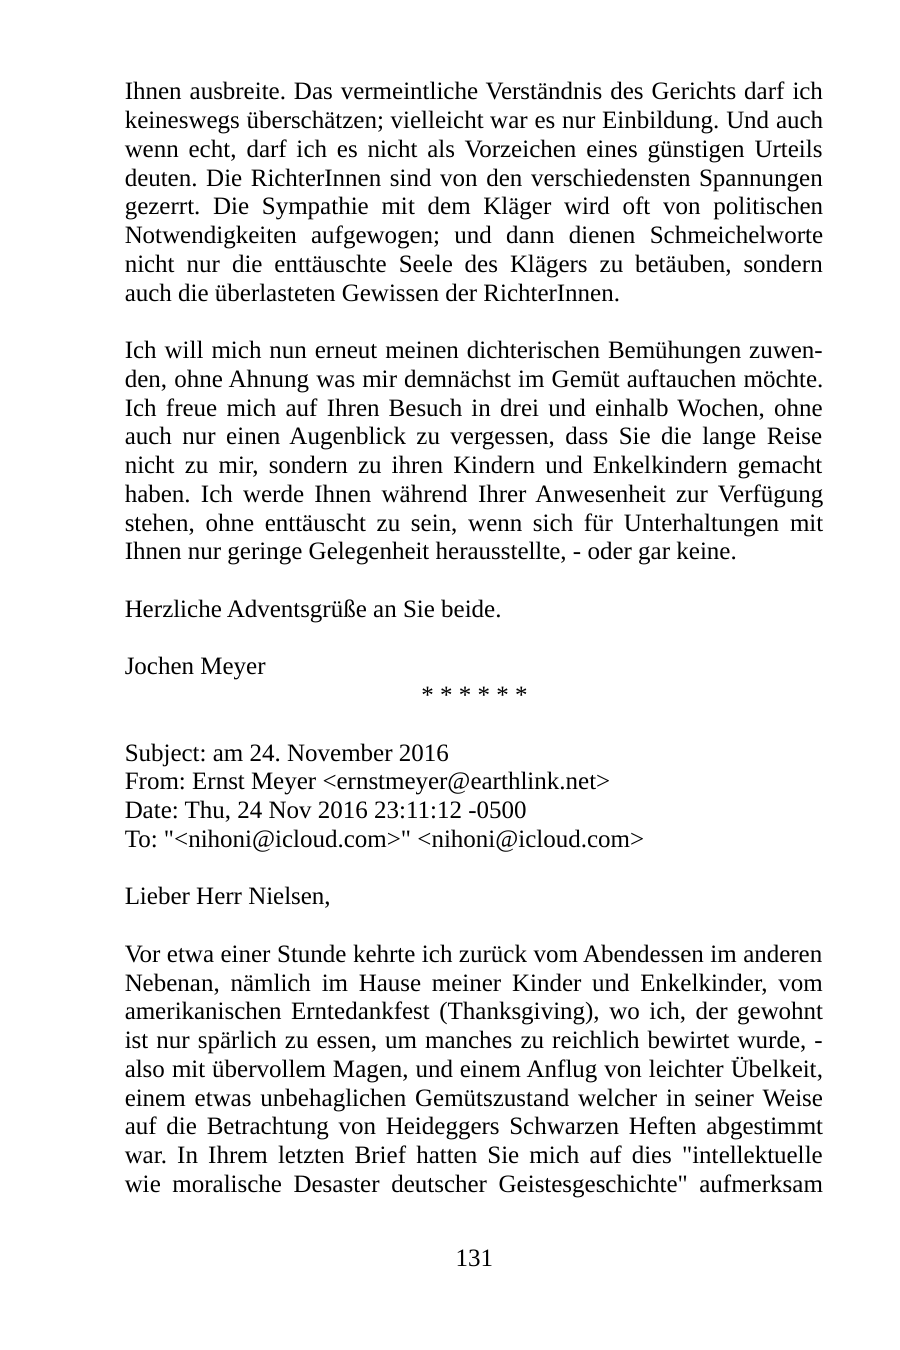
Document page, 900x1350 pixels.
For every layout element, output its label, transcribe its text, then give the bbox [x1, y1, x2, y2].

text Vor etwa einer Stunde kehrte ich zurück vom Abendessen im anderen Nebenan, nämlich im Hause meiner Kinder und Enkelkinder, vom amerikanischen Erntedankfest (Thanksgiving), wo ich, der gewohnt ist nur spärlich zu essen, um manches zu reichlich bewirtet wurde, - also mit übervollem Magen, und einem Anflug von leichter Übelkeit, einem etwas unbehaglichen Gemütszustand welcher in seiner Weise auf die Betrachtung von Heideggers Schwarzen Heften abgestimmt war. In Ihrem letzten Brief hatten Sie mich auf dies "intellektuelle wie moralische Desaster deutscher Geistesgeschichte" aufmerksam [124, 939, 823, 1198]
text Herzliche Adventsgrüße an Sie beide. [124, 594, 823, 623]
text Subject: am 24. November 2016 [124, 738, 823, 766]
text Jochen Meyer [124, 651, 823, 680]
text Ihnen ausbreite. Das vermeintliche Verständnis des Gerichts darf ich keineswegs überschätzen; vielleicht war es nur Einbildung. Und auch wenn echt, darf ich es nicht als Vorzeichen eines günstigen Urteils deuten. Die RichterInnen sind von den verschiedensten Spannungen gezerrt. Die Sympathie mit dem Kläger wird oft von politischen Notwendigkeiten aufgewogen; und dann dienen Schmeichelworte nicht nur die enttäuschte Seele des Klägers zu betäuben, sondern auch die überlasteten Gewissen der RichterInnen. [124, 76, 823, 306]
text Ich will mich nun erneut meinen dichterischen Bemühungen zuwen-den, ohne Ahnung was mir demnächst im Gemüt auftauchen möchte. Ich freue mich auf Ihren Besuch in drei und einhalb Wochen, ohne auch nur einen Augenblick zu vergessen, dass Sie die lange Reise nicht zu mir, sondern zu ihren Kindern und Enkelkindern gemacht haben. Ich werde Ihnen während Ihrer Anwesenheit zur Verfügung stehen, ohne enttäuscht zu sein, wenn sich für Unterhaltungen mit Ihnen nur geringe Gelegenheit herausstellte, - oder gar keine. [124, 335, 823, 565]
text From: Ernst Meyer <ernstmeyer@earthlink.net> [124, 766, 823, 795]
text To: "<nihoni@icloud.com>" <nihoni@icloud.com> [124, 824, 823, 853]
text Date: Thu, 24 Nov 2016 23:11:12 -0500 [124, 795, 823, 824]
text * * * * * * [124, 680, 823, 709]
text Lieber Herr Nielsen, [124, 881, 823, 910]
